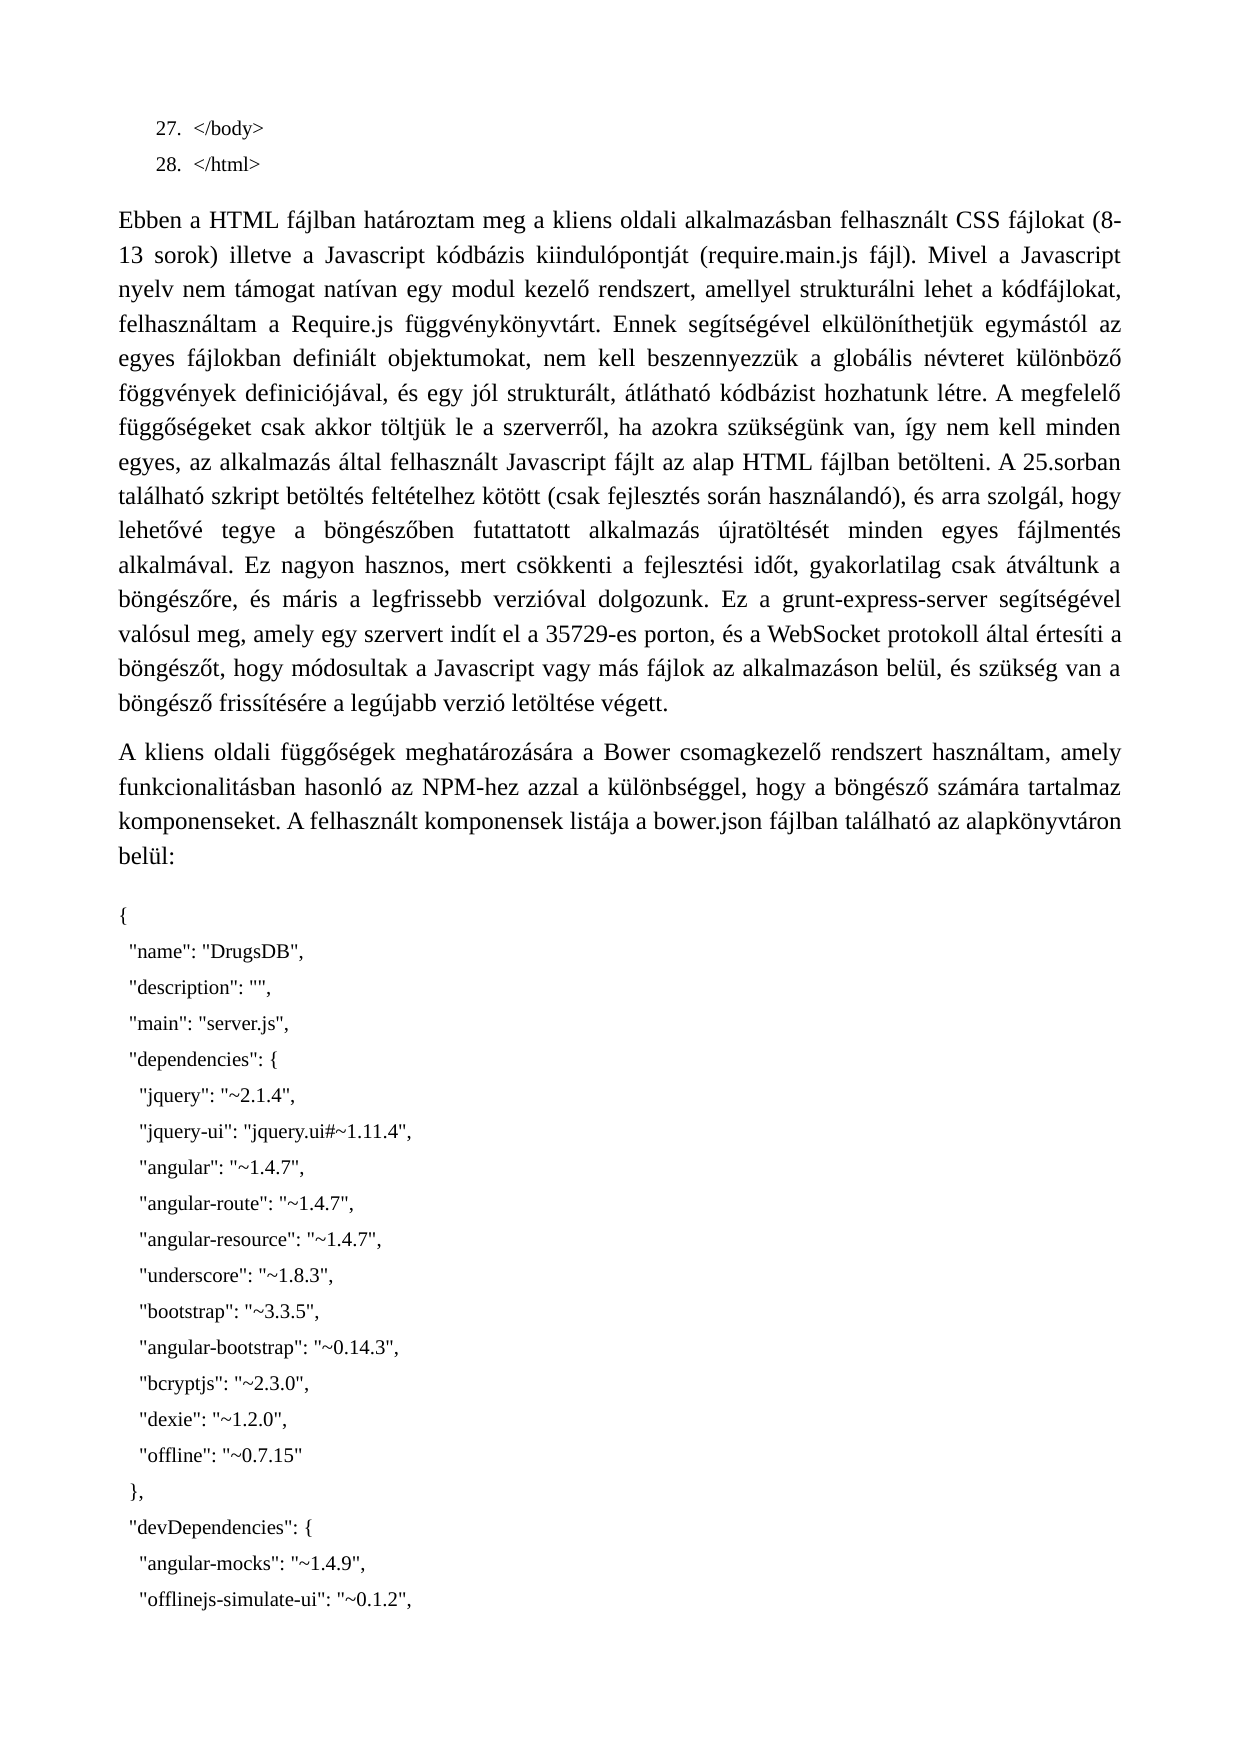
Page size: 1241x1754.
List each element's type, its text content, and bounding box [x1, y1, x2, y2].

text "main": "server.js", [118, 1013, 1122, 1034]
text "description": "", [118, 977, 1122, 998]
text "bcryptjs": "~2.3.0", [118, 1374, 1122, 1395]
text "angular": "~1.4.7", [118, 1158, 1122, 1179]
text "underscore": "~1.8.3", [118, 1266, 1122, 1287]
text "jquery-ui": "jquery.ui#~1.11.4", [118, 1122, 1122, 1143]
text "angular-resource": "~1.4.7", [118, 1230, 1122, 1251]
text "offline": "~0.7.15" [118, 1446, 1122, 1467]
text { [118, 905, 1122, 926]
text }, [118, 1482, 1122, 1503]
text "bootstrap": "~3.3.5", [118, 1302, 1122, 1323]
text "dexie": "~1.2.0", [118, 1410, 1122, 1431]
list </body> [156, 118, 1122, 139]
text "angular-bootstrap": "~0.14.3", [118, 1338, 1122, 1359]
text "angular-route": "~1.4.7", [118, 1194, 1122, 1215]
text "jquery": "~2.1.4", [118, 1086, 1122, 1107]
title Ebben a HTML fájlban határoztam meg a kliens oldali alkalmazásban felhasznált CSS fájlokat (8-13 sorok) illetve a Javascript kódbázis kiindulópontját (require.main.js fájl). Mivel a Javascript nyelv nem támogat natívan egy modul kezelő rendszert, amellyel strukturálni lehet a kódfájlokat, felhasználtam a Require.js függvénykönyvtárt. Ennek segítségével elkülöníthetjük egymástól az egyes fájlokban definiált objektumokat, nem kell beszennyezzük a globális névteret különböző föggvények definiciójával, és egy jól strukturált, átlátható kódbázist hozhatunk létre. A megfelelő függőségeket csak akkor töltjük le a szerverről, ha azokra szükségünk van, így nem kell minden egyes, az alkalmazás által felhasznált Javascript fájlt az alap HTML fájlban betölteni. A 25.sorban található szkript betöltés feltételhez kötött (csak fejlesztés során használandó), és arra szolgál, hogy lehetővé tegye a böngészőben futattatott alkalmazás újratöltését minden egyes fájlmentés alkalmával. Ez nagyon hasznos, mert csökkenti a fejlesztési időt, gyakorlatilag csak átváltunk a böngészőre, és máris a legfrissebb verzióval dolgozunk. Ez a grunt-express-server segítségével valósul meg, amely egy szervert indít el a 35729-es porton, és a WebSocket protokoll által értesíti a böngészőt, hogy módosultak a Javascript vagy más fájlok az alkalmazáson belül, és szükség van a böngésző frissítésére a legújabb verzió letöltése végett. [118, 205, 1122, 717]
text "devDependencies": { [118, 1518, 1122, 1539]
text "dependencies": { [118, 1049, 1122, 1071]
text "offlinejs-simulate-ui": "~0.1.2", [118, 1590, 1122, 1611]
list </html> [156, 154, 1122, 175]
text "angular-mocks": "~1.4.9", [118, 1554, 1122, 1575]
title A kliens oldali függőségek meghatározására a Bower csomagkezelő rendszert használtam, amely funkcionalitásban hasonló az NPM-hez azzal a különbséggel, hogy a böngésző számára tartalmaz komponenseket. A felhasznált komponensek listája a bower.json fájlban található az alapkönyvtáron belül: [118, 737, 1122, 869]
text "name": "DrugsDB", [118, 941, 1122, 962]
